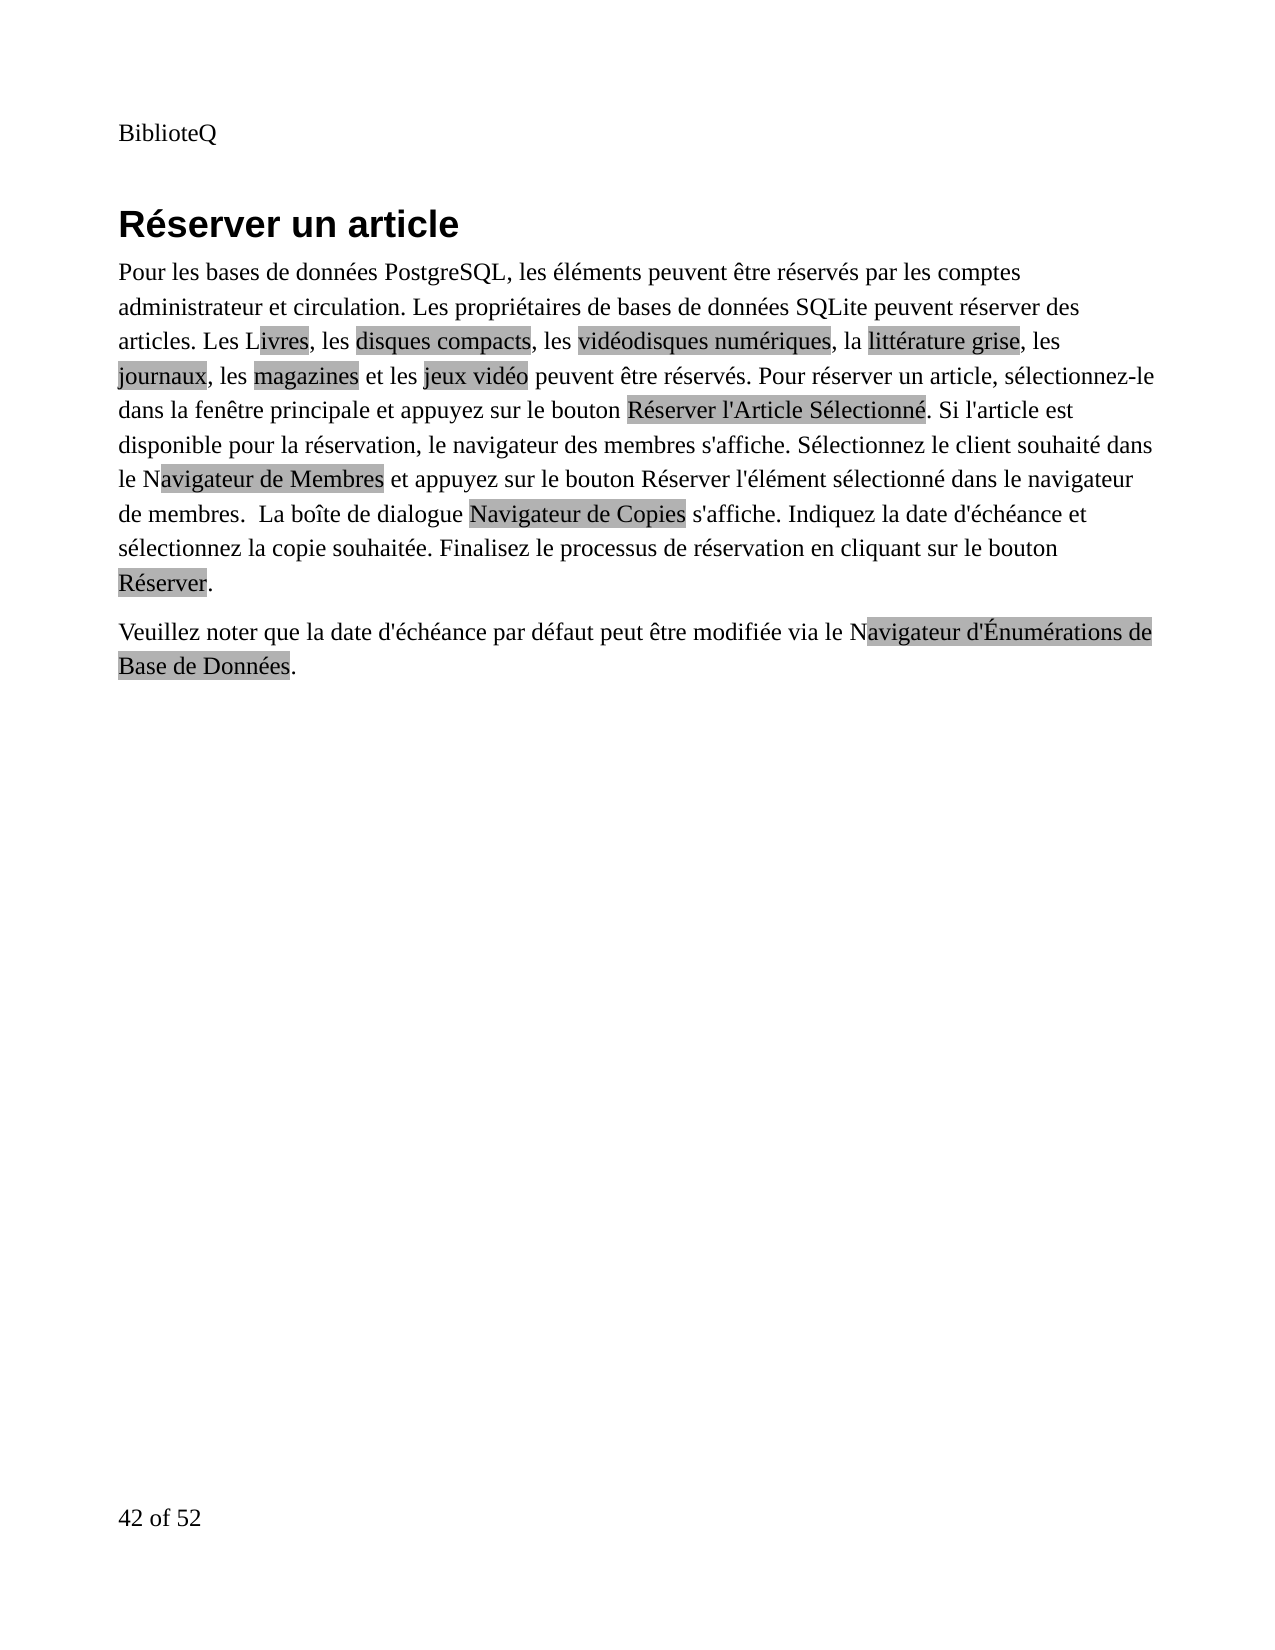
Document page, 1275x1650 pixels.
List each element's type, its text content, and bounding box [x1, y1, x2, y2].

text Pour les bases de données PostgreSQL, les éléments peuvent être réservés par les comptes administrateur et circulation. Les propriétaires de bases de données SQLite peuvent réserver des articles. Les Livres, les disques compacts, les vidéodisques numériques, la littérature grise, les journaux, les magazines et les jeux vidéo peuvent être réservés. Pour réserver un article, sélectionnez-le dans la fenêtre principale et appuyez sur le bouton Réserver l'Article Sélectionné. Si l'article est disponible pour la réservation, le navigateur des membres s'affiche. Sélectionnez le client souhaité dans le Navigateur de Membres et appuyez sur le bouton Réserver l'élément sélectionné dans le navigateur de membres. La boîte de dialogue Navigateur de Copies s'affiche. Indiquez la date d'échéance et sélectionnez la copie souhaitée. Finalisez le processus de réservation en cliquant sur le bouton Réserver. [118, 257, 1157, 597]
text Veuillez noter que la date d'échéance par défaut peut être modifiée via le Navigateur d'Énumérations de Base de Données. [118, 617, 1157, 680]
subtitle Réserver un article [118, 201, 1157, 245]
